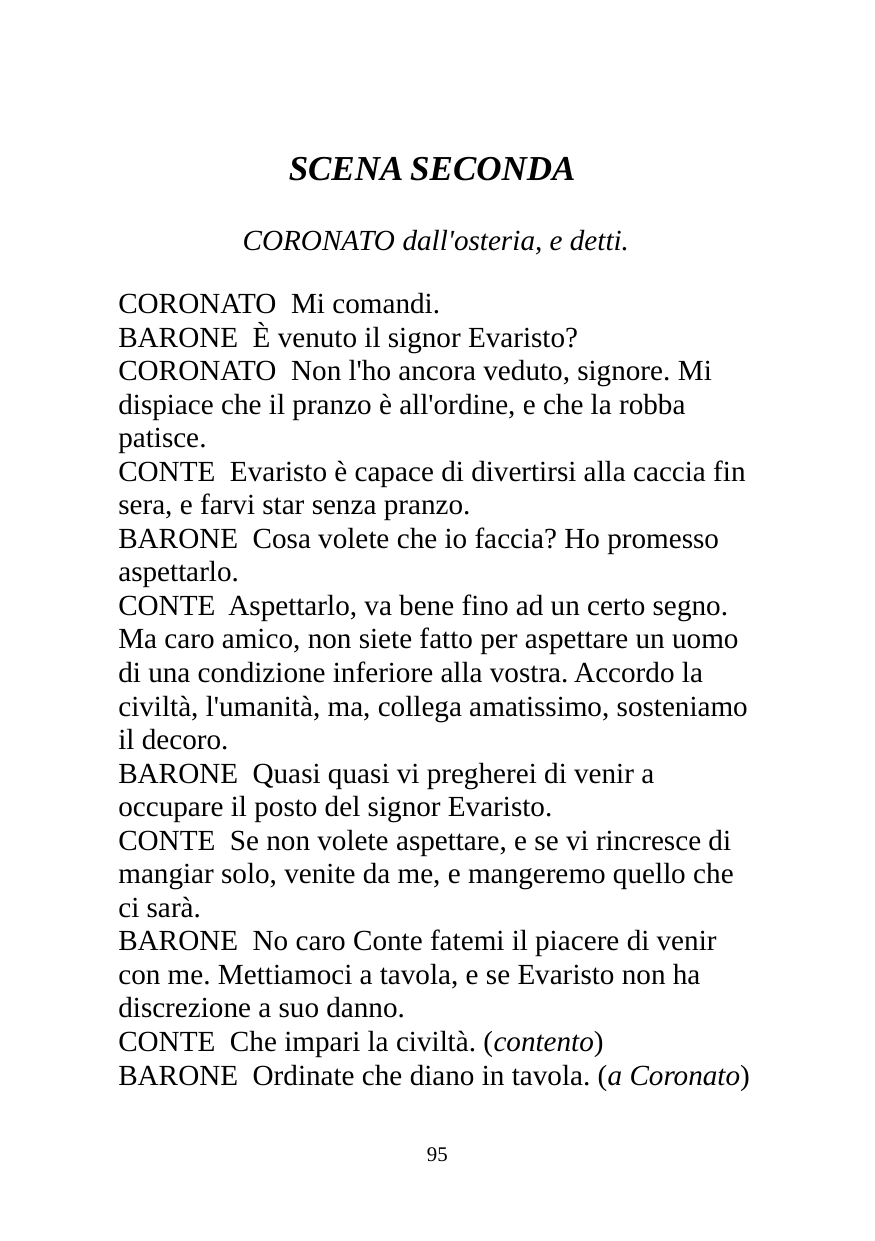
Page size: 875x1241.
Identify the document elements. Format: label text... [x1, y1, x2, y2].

text BARONE Cosa volete che io faccia? Ho promesso aspettarlo. [118, 521, 756, 588]
text BARONE No caro Conte fatemi il piacere di venir con me. Mettiamoci a tavola, e se Evaristo non ha discrezione a suo danno. [118, 923, 756, 1024]
text CONTE Se non volete aspettare, e se vi rincresce di mangiar solo, venite da me, e mangeremo quello che ci sarà. [118, 823, 756, 923]
text CONTE Aspettarlo, va bene fino ad un certo segno. Ma caro amico, non siete fatto per aspettare un uomo di una condizione inferiore alla vostra. Accordo la civiltà, l'umanità, ma, collega amatissimo, sosteniamo il decoro. [118, 588, 756, 756]
text CORONATO Non l'ho ancora veduto, signore. Mi dispiace che il pranzo è all'ordine, e che la robba patisce. [118, 353, 756, 454]
text CONTE Che impari la civiltà. (contento) [118, 1024, 756, 1058]
text BARONE Quasi quasi vi pregherei di venir a occupare il posto del signor Evaristo. [118, 756, 756, 823]
text CORONATO Mi comandi. [118, 286, 756, 320]
text CONTE Evaristo è capace di divertirsi alla caccia fin sera, e farvi star senza pranzo. [118, 454, 756, 521]
subtitle SCENA SECONDA [118, 148, 756, 188]
text BARONE È venuto il signor Evaristo? [118, 320, 756, 353]
text BARONE Ordinate che diano in tavola. (a Coronato) [118, 1058, 756, 1091]
text CORONATO dall'osteria, e detti. [118, 223, 756, 257]
